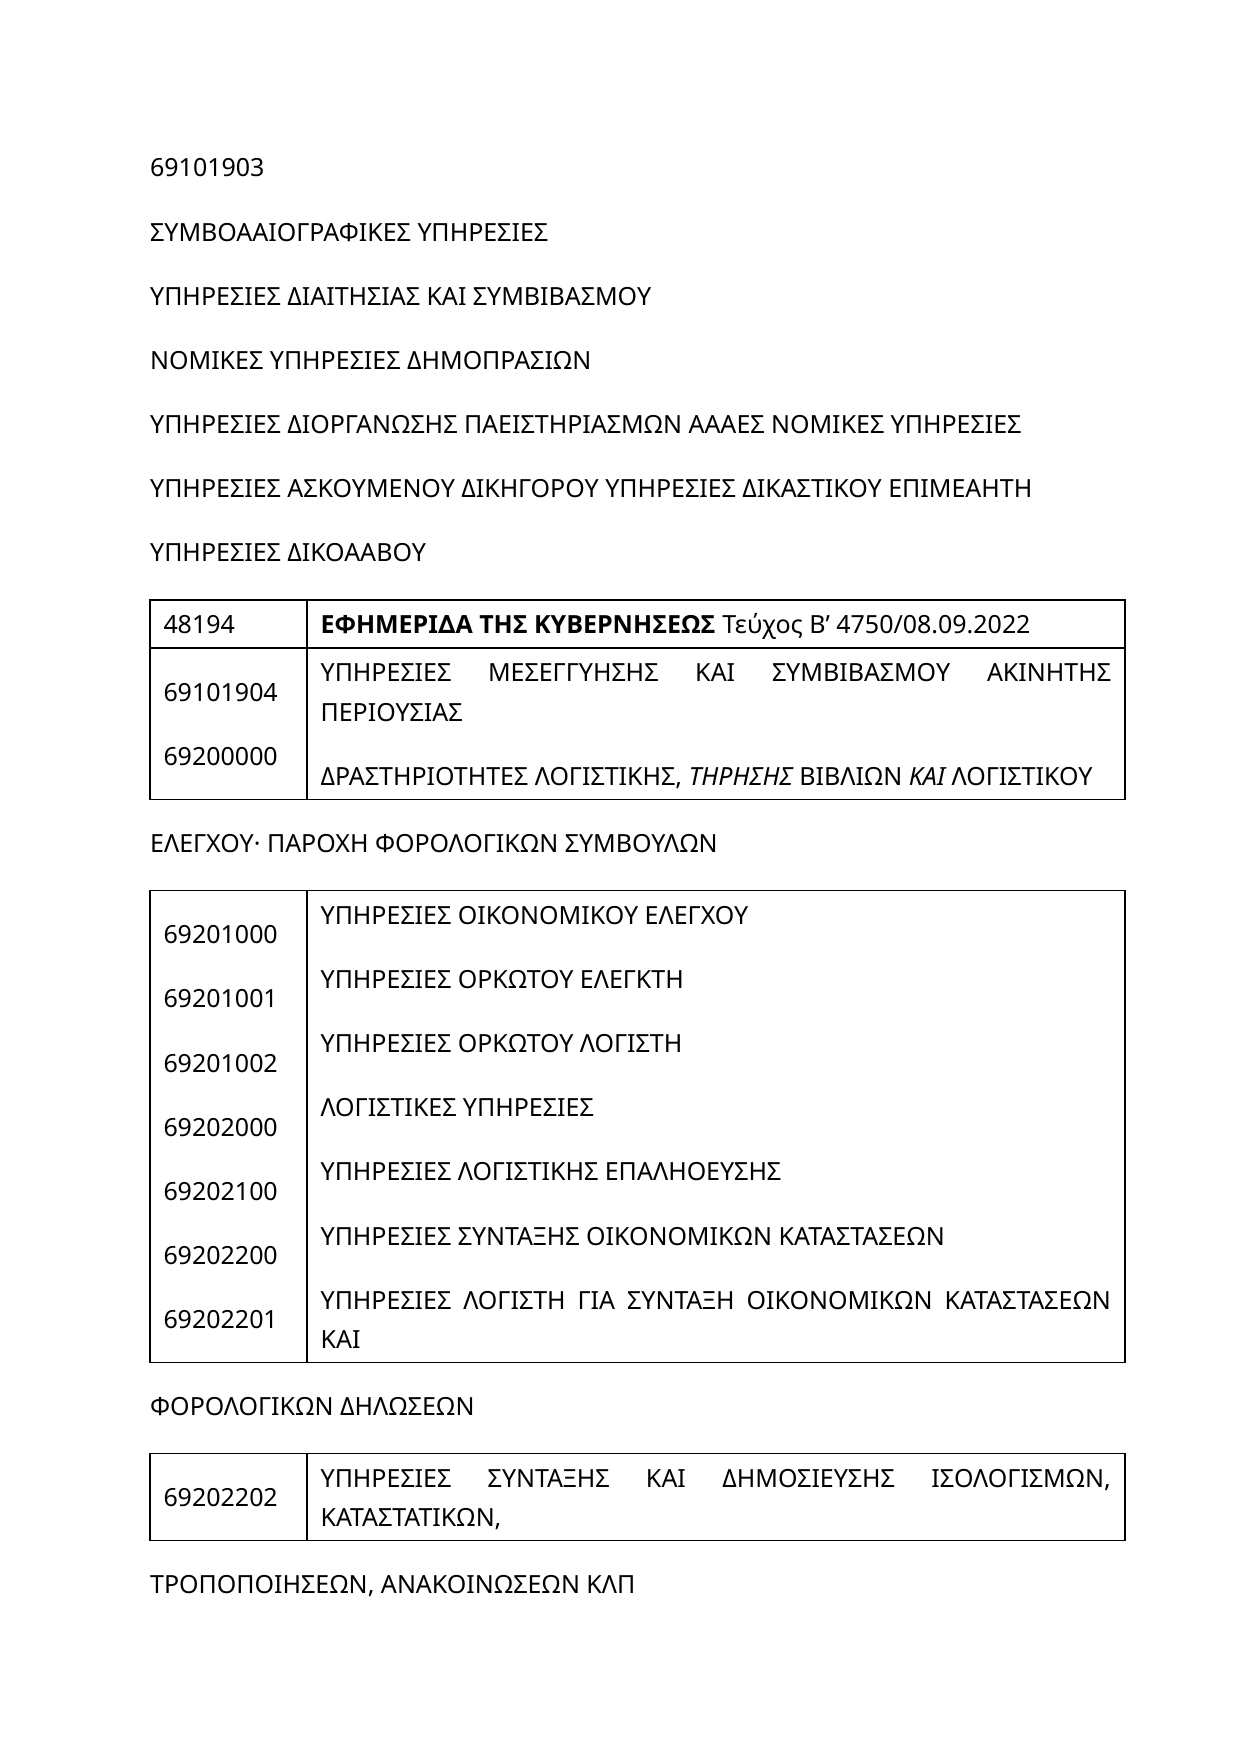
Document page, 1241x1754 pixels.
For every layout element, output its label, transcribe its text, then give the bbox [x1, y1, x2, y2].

text ΥΠΗΡΕΣΙΕΣ ΔΙΑΙΤΗΣΙΑΣ ΚΑΙ ΣΥΜΒΙΒΑΣΜΟΥ [150, 278, 1090, 312]
table_header 69202202 [151, 1454, 306, 1540]
text ΥΠΗΡΕΣΙΕΣ ΑΣΚΟΥΜΕΝΟΥ ΔΙΚΗΓΟΡΟΥ ΥΠΗΡΕΣΙΕΣ ΔΙΚΑΣΤΙΚΟΥ ΕΠΙΜΕΑΗΤΗ [150, 471, 1090, 505]
table_cell ΥΠΗΡΕΣΙΕΣ ΜΕΣΕΓΓΥΗΣΗΣ ΚΑΙ ΣΥΜΒΙΒΑΣΜΟΥ ΑΚΙΝΗΤΗΣ ΠΕΡΙΟΥΣΙΑΣ ΔΡΑΣΤΗΡΙΟΤΗΤΕΣ ΛΟΓΙΣΤΙΚΗΣ, ΤΗΡΗΣΗΣ ΒΙΒΛΙΩΝ ΚΑΙ ΛΟΓΙΣΤΙΚΟΥ [308, 649, 1124, 799]
text ΤΡΟΠΟΠΟΙΗΣΕΩΝ, ΑΝΑΚΟΙΝΩΣΕΩΝ ΚΛΠ [150, 1566, 1090, 1600]
text ΕΛΕΓΧΟΥ· ΠΑΡΟΧΗ ΦΟΡΟΛΟΓΙΚΩΝ ΣΥΜΒΟΥΛΩΝ [150, 825, 1090, 859]
table_header ΕΦΗΜΕΡΙ∆Α TΗΣ ΚΥΒΕΡΝΗΣΕΩΣ Τεύχος B’ 4750/08.09.2022 [308, 601, 1124, 647]
table_header ΥΠΗΡΕΣΙΕΣ ΟΙΚΟΝΟΜΙΚΟΥ ΕΛΕΓΧΟΥ ΥΠΗΡΕΣΙΕΣ ΟΡΚΩΤΟΥ ΕΛΕΓΚΤΗ ΥΠΗΡΕΣΙΕΣ ΟΡΚΩΤΟΥ ΛΟΓΙΣΤΗ ΛΟΓΙΣΤΙΚΕΣ ΥΠΗΡΕΣΙΕΣ ΥΠΗΡΕΣΙΕΣ ΛΟΓΙΣΤΙΚΗΣ ΕΠΑΛΗΟΕΥΣΗΣ ΥΠΗΡΕΣΙΕΣ ΣΥΝΤΑΞΗΣ ΟΙΚΟΝΟΜΙΚΩΝ ΚΑΤΑΣΤΑΣΕΩΝ ΥΠΗΡΕΣΙΕΣ ΛΟΓΙΣΤΗ ΓΙΑ ΣΥΝΤΑΞΗ ΟΙΚΟΝΟΜΙΚΩΝ ΚΑΤΑΣΤΑΣΕΩΝ ΚΑΙ [308, 891, 1124, 1362]
table_cell 69101904 69200000 [151, 649, 306, 799]
text 69101903 [150, 150, 1090, 184]
text ΝΟΜΙΚΕΣ ΥΠΗΡΕΣΙΕΣ ΔΗΜΟΠΡΑΣΙΩΝ [150, 342, 1090, 377]
text ΣΥΜΒΟΑΑΙΟΓΡΑΦΙΚΕΣ ΥΠΗΡΕΣΙΕΣ [150, 214, 1090, 248]
table_header 48194 [151, 601, 306, 647]
text ΥΠΗΡΕΣΙΕΣ ΔΙΚΟΑΑΒΟΥ [150, 535, 1090, 569]
table_header ΥΠΗΡΕΣΙΕΣ ΣΥΝΤΑΞΗΣ ΚΑΙ ΔΗΜΟΣΙΕΥΣΗΣ ΙΣΟΛΟΓΙΣΜΩΝ, ΚΑΤΑΣΤΑΤΙΚΩΝ, [308, 1454, 1124, 1540]
text ΥΠΗΡΕΣΙΕΣ ΔΙΟΡΓΑΝΩΣΗΣ ΠΑΕΙΣΤΗΡΙΑΣΜΩΝ ΑΑΑΕΣ ΝΟΜΙΚΕΣ ΥΠΗΡΕΣΙΕΣ [150, 407, 1090, 441]
text ΦΟΡΟΛΟΓΙΚΩΝ ΔΗΛΩΣΕΩΝ [150, 1388, 1090, 1422]
table_header 69201000 69201001 69201002 69202000 69202100 69202200 69202201 [151, 891, 306, 1362]
